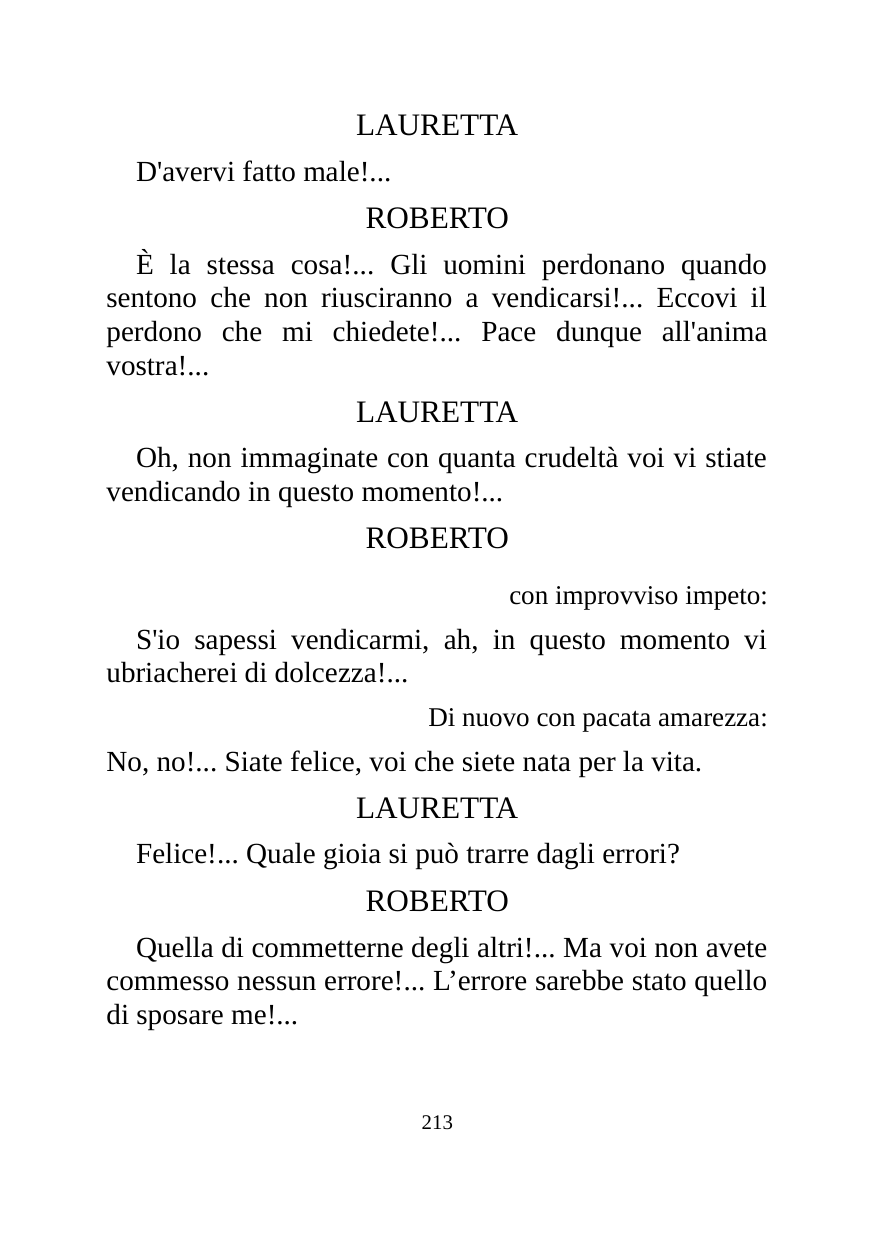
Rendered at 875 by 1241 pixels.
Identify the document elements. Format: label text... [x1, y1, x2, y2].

text ROBERTO [106, 882, 768, 918]
text con improvviso impeto: [402, 579, 768, 610]
text D'avervi fatto male!... [106, 154, 768, 187]
text LAURETTA [106, 106, 768, 142]
text Di nuovo con pacata amarezza: [402, 701, 768, 732]
text No, no!... Siate felice, voi che siete nata per la vita. [106, 744, 768, 777]
text È la stessa cosa!... Gli uomini perdonano quando sentono che non riusciranno a vendicarsi!... Eccovi il perdono che mi chiedete!... Pace dunque all'anima vostra!... [106, 247, 768, 381]
text Oh, non immaginate con quanta crudeltà voi vi stiate vendicando in questo momento!... [106, 441, 768, 508]
text Felice!... Quale gioia si può trarre dagli errori? [106, 837, 768, 870]
text ROBERTO [106, 519, 768, 555]
text LAURETTA [106, 789, 768, 825]
text ROBERTO [106, 199, 768, 235]
text Quella di commetterne degli altri!... Ma voi non avete commesso nessun errore!... L’errore sarebbe stato quello di sposare me!... [106, 930, 768, 1030]
text LAURETTA [106, 393, 768, 429]
text S'io sapessi vendicarmi, ah, in questo momento vi ubriacherei di dolcezza!... [106, 622, 768, 689]
